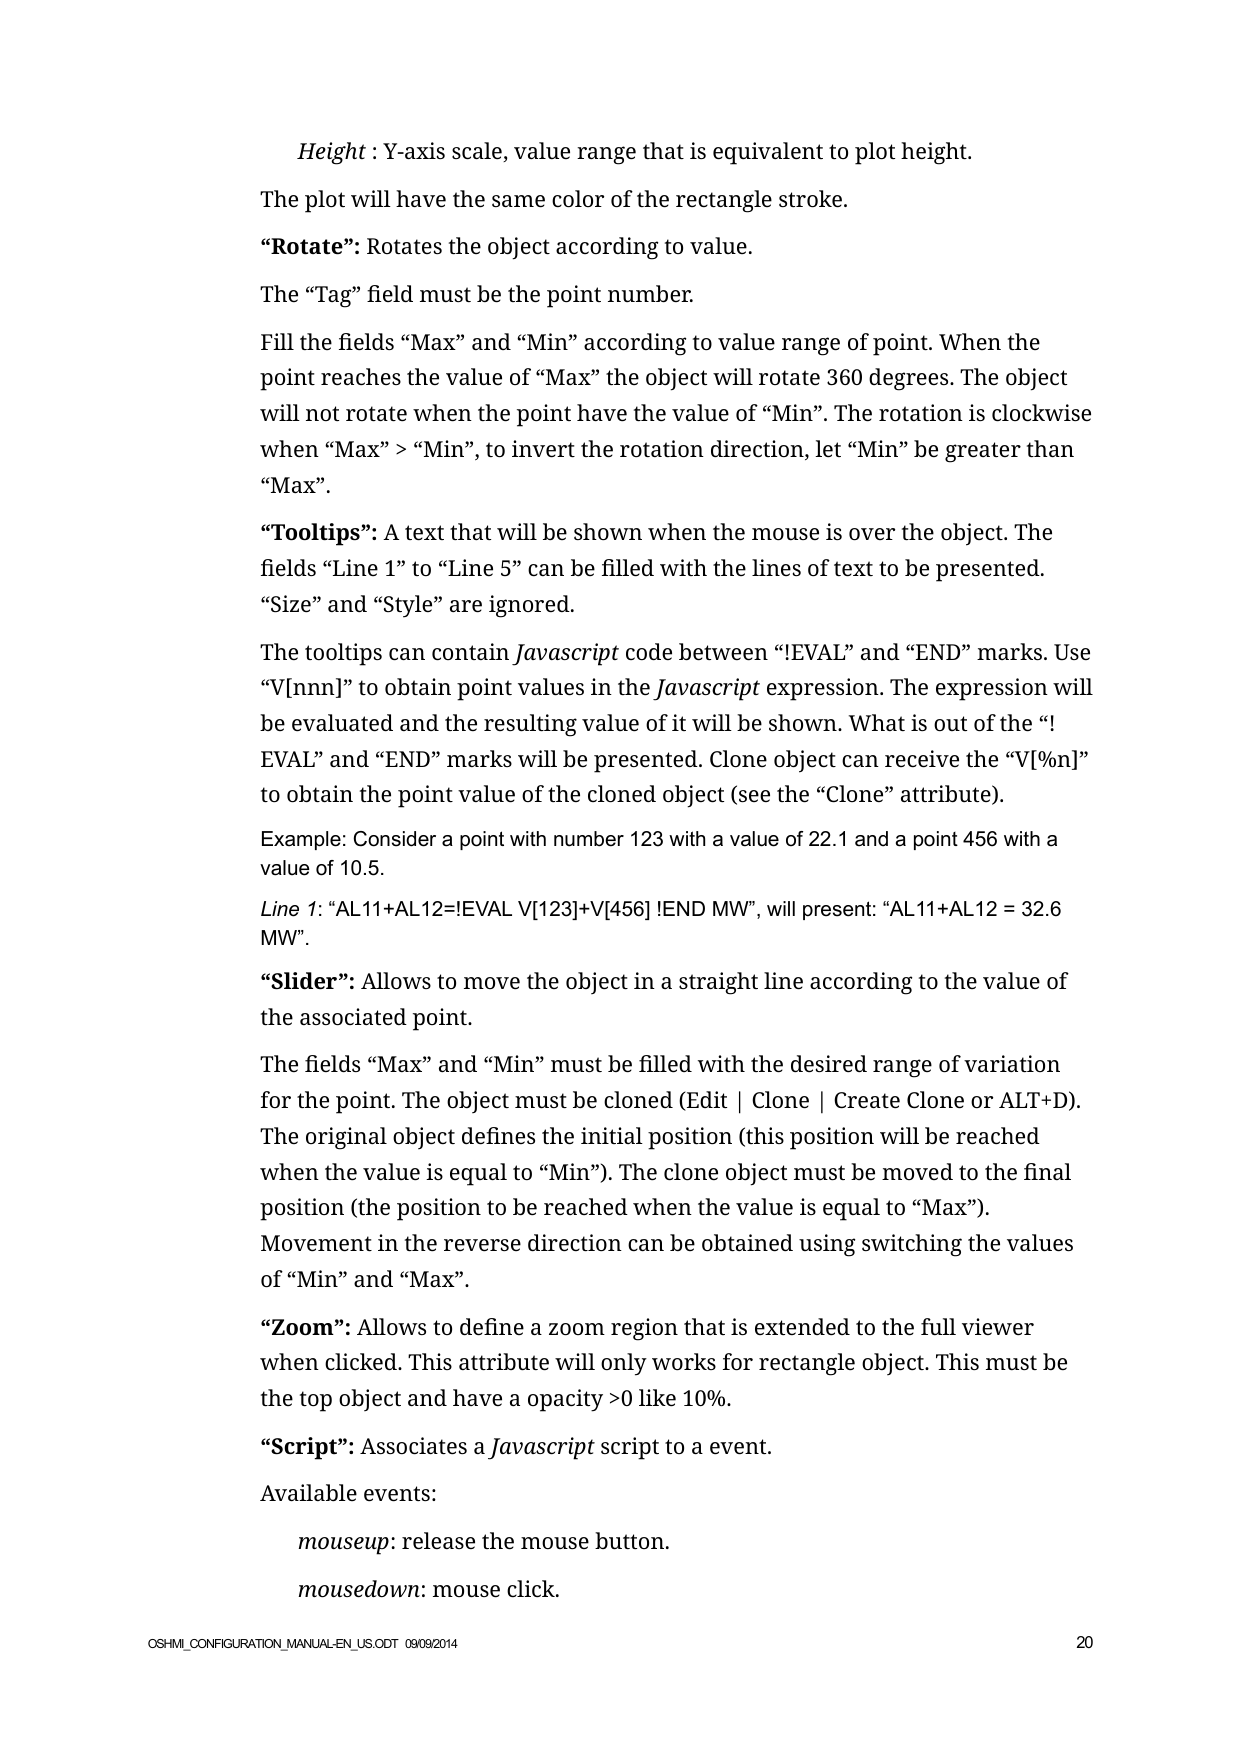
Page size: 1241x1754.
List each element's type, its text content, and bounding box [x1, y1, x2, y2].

text “Script”: Associates a Javascript script to a event. [260, 1431, 1093, 1461]
text The tooltips can contain Javascript code between “!EVAL” and “END” marks. Use “V[nnn]” to obtain point values in the Javascript expression. The expression will be evaluated and the resulting value of it will be shown. What is out of the “!EVAL” and “END” marks will be presented. Clone object can receive the “V[%n]” to obtain the point value of the cloned object (see the “Clone” attribute). [260, 636, 1093, 809]
text The fields “Max” and “Min” must be filled with the desired range of variation for the point. The object must be cloned (Edit | Clone | Create Clone or ALT+D). The original object defines the initial position (this position will be reached when the value is equal to “Min”). The clone object must be moved to the final position (the position to be reached when the value is equal to “Max”). Movement in the reverse direction can be obtained using switching the values of “Min” and “Max”. [260, 1049, 1093, 1294]
text “Rotate”: Rotates the object according to value. [260, 231, 1093, 261]
text “Tooltips”: A text that will be shown when the mouse is over the object. The fields “Line 1” to “Line 5” can be filled with the lines of text to be presented. “Size” and “Style” are ignored. [260, 517, 1093, 618]
text Example: Consider a point with number 123 with a value of 22.1 and a point 456 with a value of 10.5. [260, 827, 1093, 880]
text “Zoom”: Allows to define a zoom region that is extended to the full viewer when clicked. This attribute will only works for rectangle object. This must be the top object and have a opacity >0 like 10%. [260, 1312, 1093, 1413]
text mouseup: release the mouse button. [298, 1526, 1093, 1556]
text Available events: [260, 1478, 1093, 1508]
text Line 1: “AL11+AL12=!EVAL V[123]+V[456] !END MW”, will present: “AL11+AL12 = 32.6 MW”. [260, 897, 1093, 949]
text “Slider”: Allows to move the object in a straight line according to the value of the associated point. [260, 966, 1093, 1032]
text The “Tag” field must be the point number. [260, 279, 1093, 309]
text Fill the fields “Max” and “Min” according to value range of point. When the point reaches the value of “Max” the object will rotate 360 degrees. The object will not rotate when the point have the value of “Min”. The rotation is clockwise when “Max” > “Min”, to invert the rotation direction, let “Min” be greater than “Max”. [260, 327, 1093, 499]
text Height : Y-axis scale, value range that is equivalent to plot height. [298, 136, 1093, 166]
text mousedown: mouse click. [298, 1574, 1093, 1604]
text The plot will have the same color of the rectangle stroke. [260, 183, 1093, 213]
